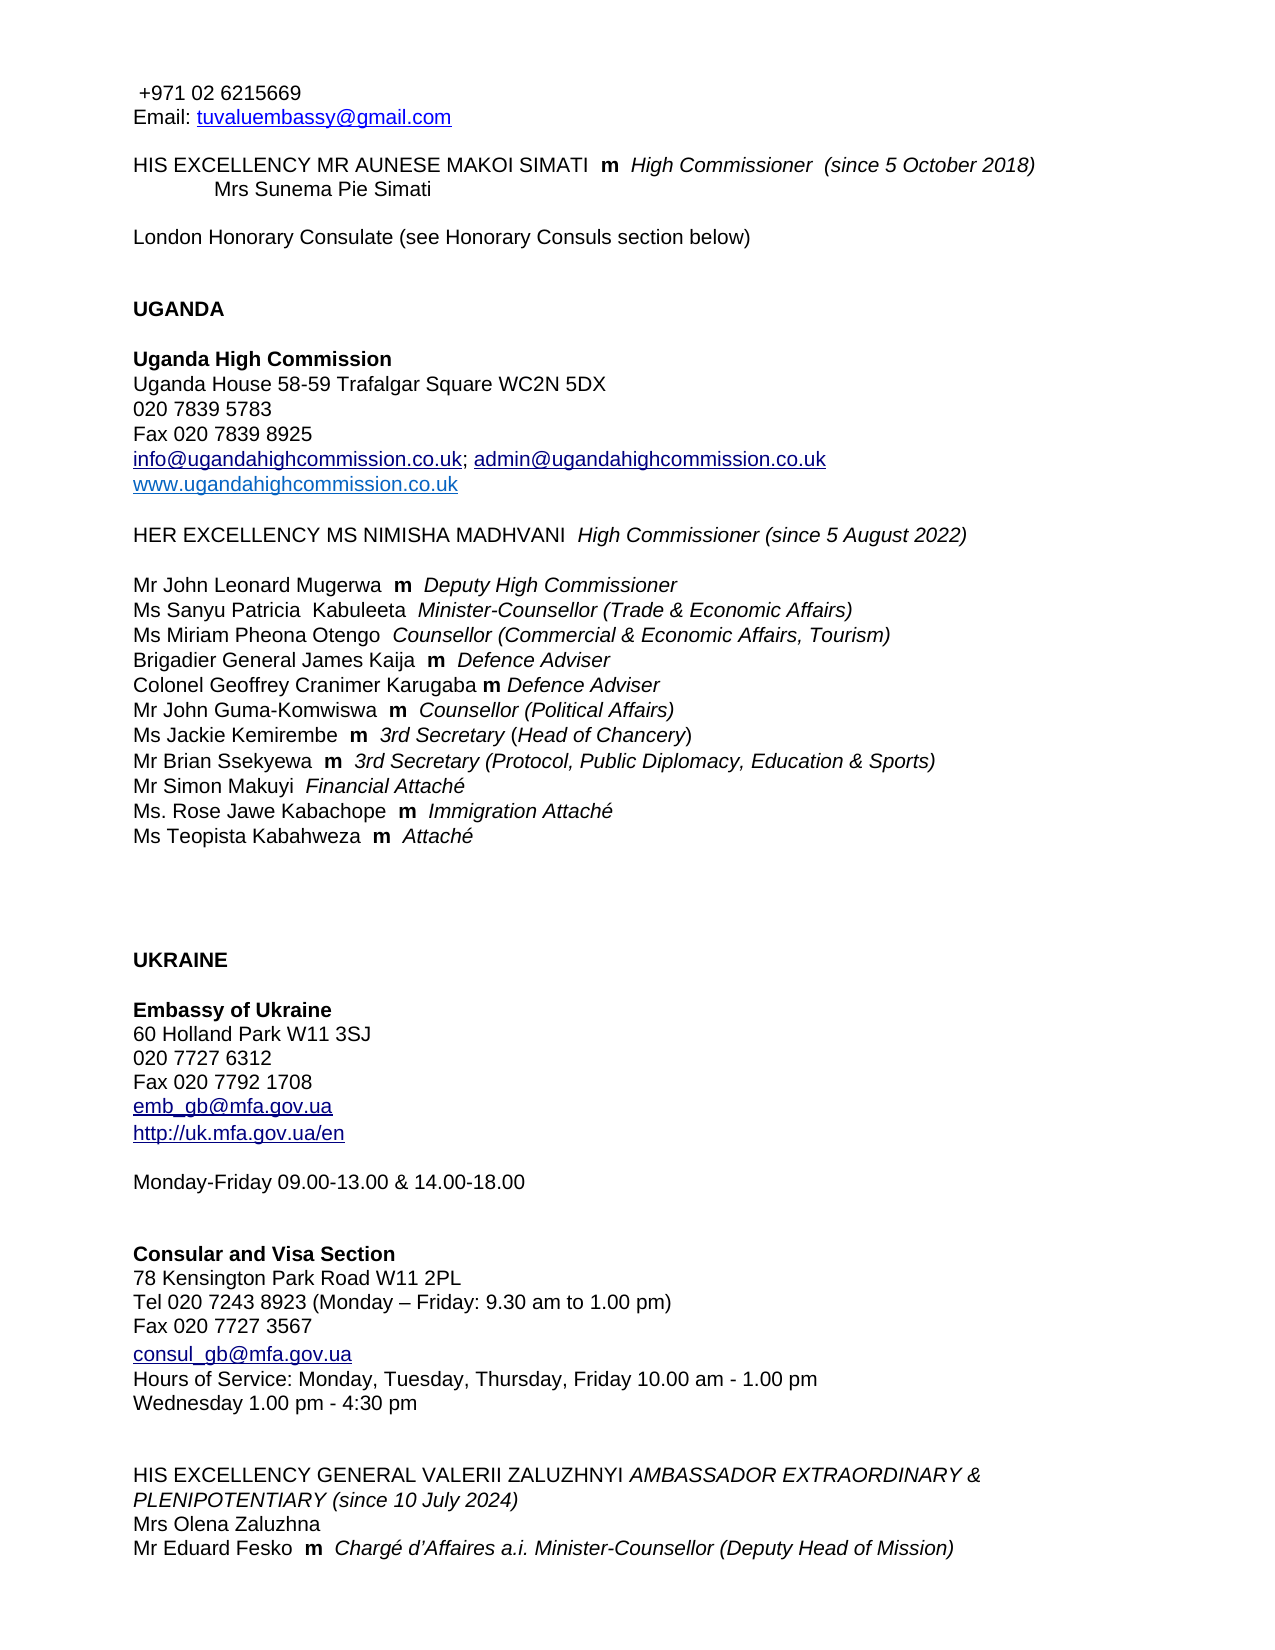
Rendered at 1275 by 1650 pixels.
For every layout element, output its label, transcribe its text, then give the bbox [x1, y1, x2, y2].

text emb_gb@mfa.gov.ua [133, 1093, 1181, 1117]
text Mr Brian Ssekyewa m 3rd Secretary (Protocol, Public Diplomacy, Education & Sports) [133, 748, 1181, 772]
text Monday-Friday 09.00-13.00 & 14.00-18.00 [133, 1170, 1181, 1194]
text Email: tuvaluembassy@gmail.com [133, 105, 1181, 129]
text +971 02 6215669 [133, 81, 1181, 105]
text Tel 020 7243 8923 (Monday – Friday: 9.30 am to 1.00 pm) [133, 1290, 1181, 1314]
text Ms Miriam Pheona Otengo Counsellor (Commercial & Economic Affairs, Tourism) [133, 623, 1181, 647]
text info@ugandahighcommission.co.uk; admin@ugandahighcommission.co.uk [133, 447, 1181, 471]
text http://uk.mfa.gov.ua/en [133, 1117, 1181, 1146]
text Ms Teopista Kabahweza m Attaché [133, 824, 1181, 848]
text Consular and Visa Section [133, 1242, 1181, 1266]
text Uganda High Commission [133, 347, 1181, 371]
text 020 7727 6312 [133, 1046, 1181, 1069]
text Uganda House 58-59 Trafalgar Square WC2N 5DX [133, 372, 1181, 396]
text www.ugandahighcommission.co.uk [133, 472, 1181, 496]
text UKRAINE [133, 948, 1181, 972]
text UGANDA [133, 297, 1181, 321]
text HIS EXCELLENCY MR AUNESE MAKOI SIMATI m High Commissioner (since 5 October 2018) [133, 153, 1181, 177]
text Hours of Service: Monday, Tuesday, Thursday, Friday 10.00 am - 1.00 pm [133, 1367, 1181, 1391]
text HIS EXCELLENCY GENERAL VALERII ZALUZHNYI AMBASSADOR EXTRAORDINARY & PLENIPOTENTIARY (since 10 July 2024) [133, 1463, 1181, 1512]
text 78 Kensington Park Road W11 2PL [133, 1266, 1181, 1290]
text Mrs Sunema Pie Simati [133, 177, 1181, 201]
text Brigadier General James Kaija m Defence Adviser [133, 648, 1181, 672]
text Ms Sanyu Patricia Kabuleeta Minister-Counsellor (Trade & Economic Affairs) [133, 598, 1181, 622]
text London Honorary Consulate (see Honorary Consuls section below) [133, 225, 1181, 249]
text Ms. Rose Jawe Kabachope m Immigration Attaché [133, 799, 1181, 823]
text Mr John Leonard Mugerwa m Deputy High Commissioner [133, 573, 1181, 597]
text Fax 020 7727 3567 [133, 1314, 1181, 1338]
text 020 7839 5783 [133, 397, 1181, 421]
text Mr Simon Makuyi Financial Attaché [133, 773, 1181, 797]
text 60 Holland Park W11 3SJ [133, 1022, 1181, 1046]
text consul_gb@mfa.gov.ua [133, 1338, 1181, 1367]
text HER EXCELLENCY MS NIMISHA MADHVANI High Commissioner (since 5 August 2022) [133, 522, 1181, 546]
text Mrs Olena Zaluzhna [133, 1512, 1181, 1536]
text Embassy of Ukraine [133, 998, 1181, 1022]
text Mr John Guma-Komwiswa m Counsellor (Political Affairs) [133, 698, 1181, 722]
text Colonel Geoffrey Cranimer Karugaba m Defence Adviser [133, 673, 1181, 697]
text Fax 020 7839 8925 [133, 422, 1181, 446]
text Fax 020 7792 1708 [133, 1069, 1181, 1093]
text Mr Eduard Fesko m Chargé d’Affaires a.i. Minister-Counsellor (Deputy Head of Mission) [133, 1536, 1181, 1560]
text Wednesday 1.00 pm - 4:30 pm [133, 1391, 1181, 1414]
text Ms Jackie Kemirembe m 3rd Secretary (Head of Chancery) [133, 723, 1181, 747]
